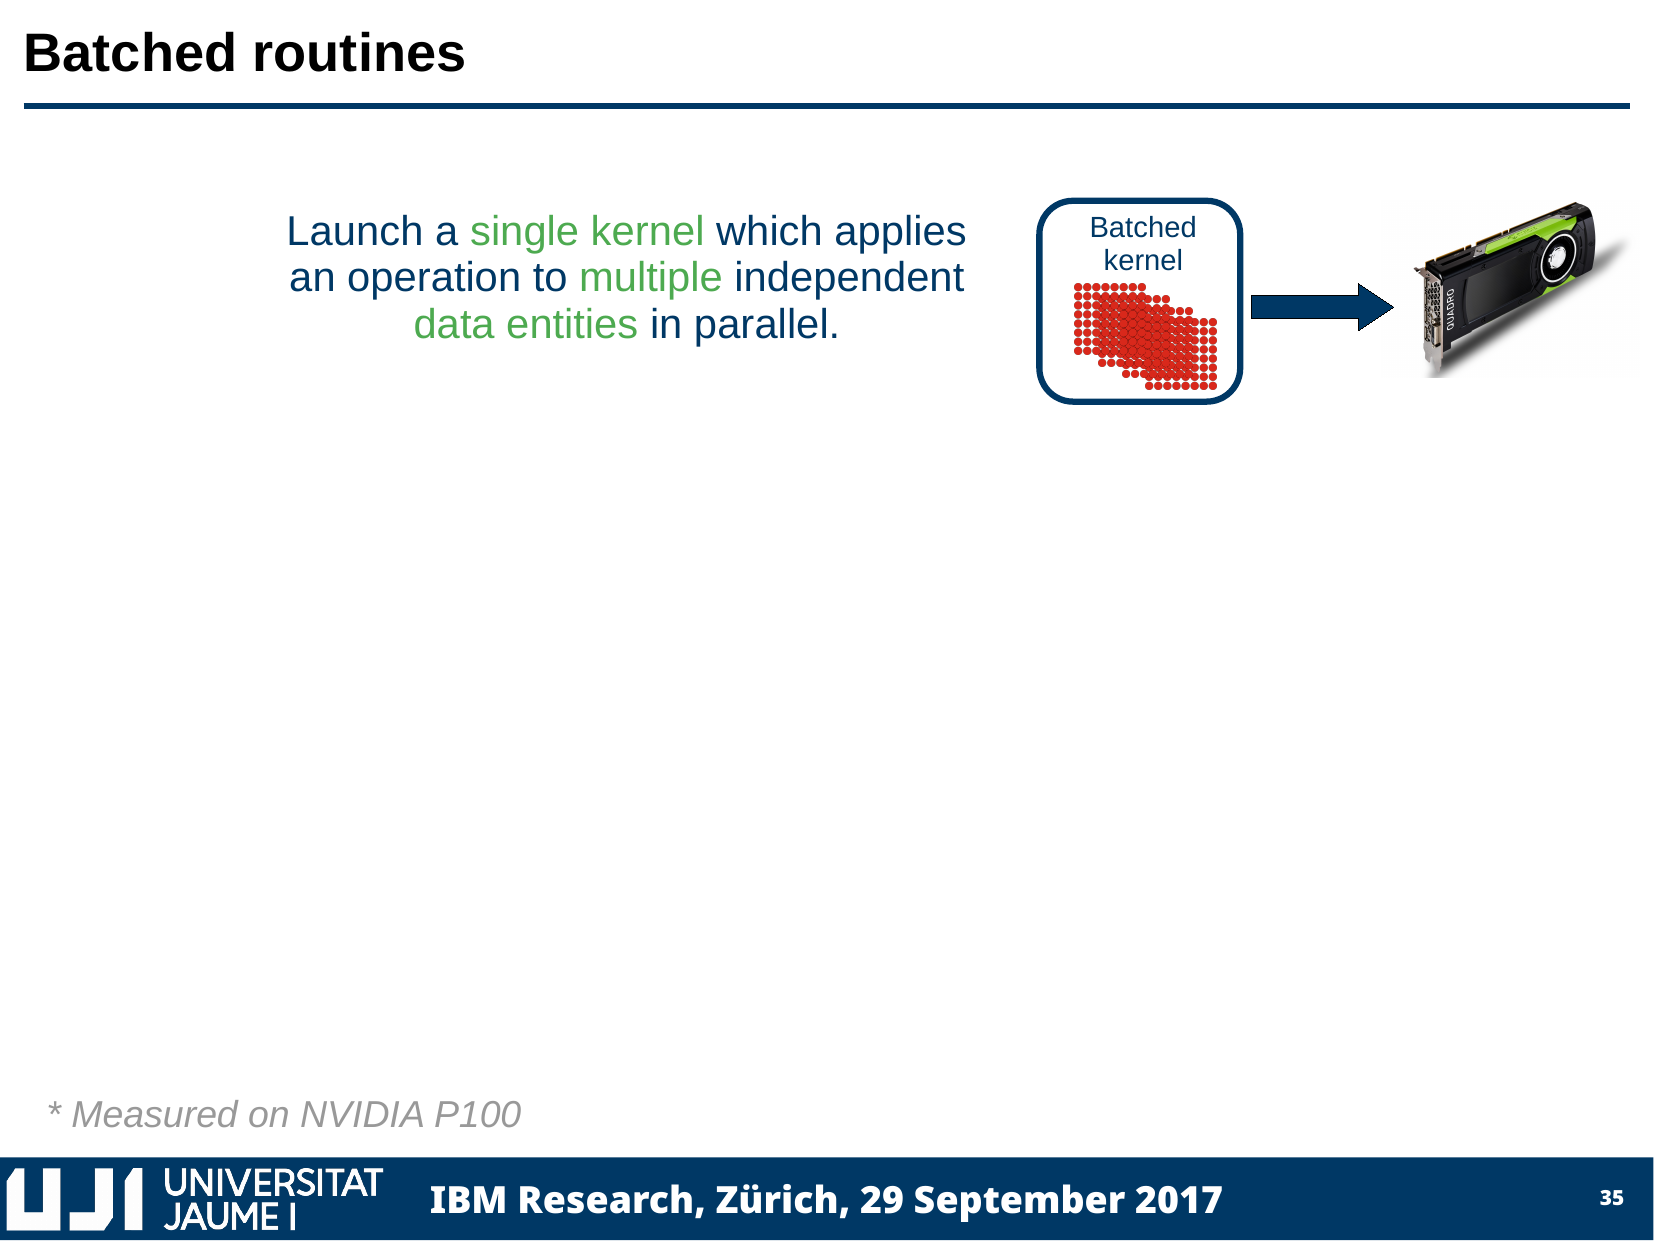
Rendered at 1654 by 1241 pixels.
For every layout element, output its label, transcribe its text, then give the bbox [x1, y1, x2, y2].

text_box Batched kernel [1074, 204, 1217, 284]
text_box * Measured on NVIDIA P100 [31, 1086, 579, 1146]
text_box Launch a single kernel which applies an operation to multiple independent data entities in parallel. [200, 200, 1016, 355]
picture [1074, 284, 1217, 390]
text_box [1251, 283, 1394, 331]
picture [0, 1158, 390, 1241]
title Batched routines [23, 0, 1630, 107]
picture [1381, 200, 1640, 378]
